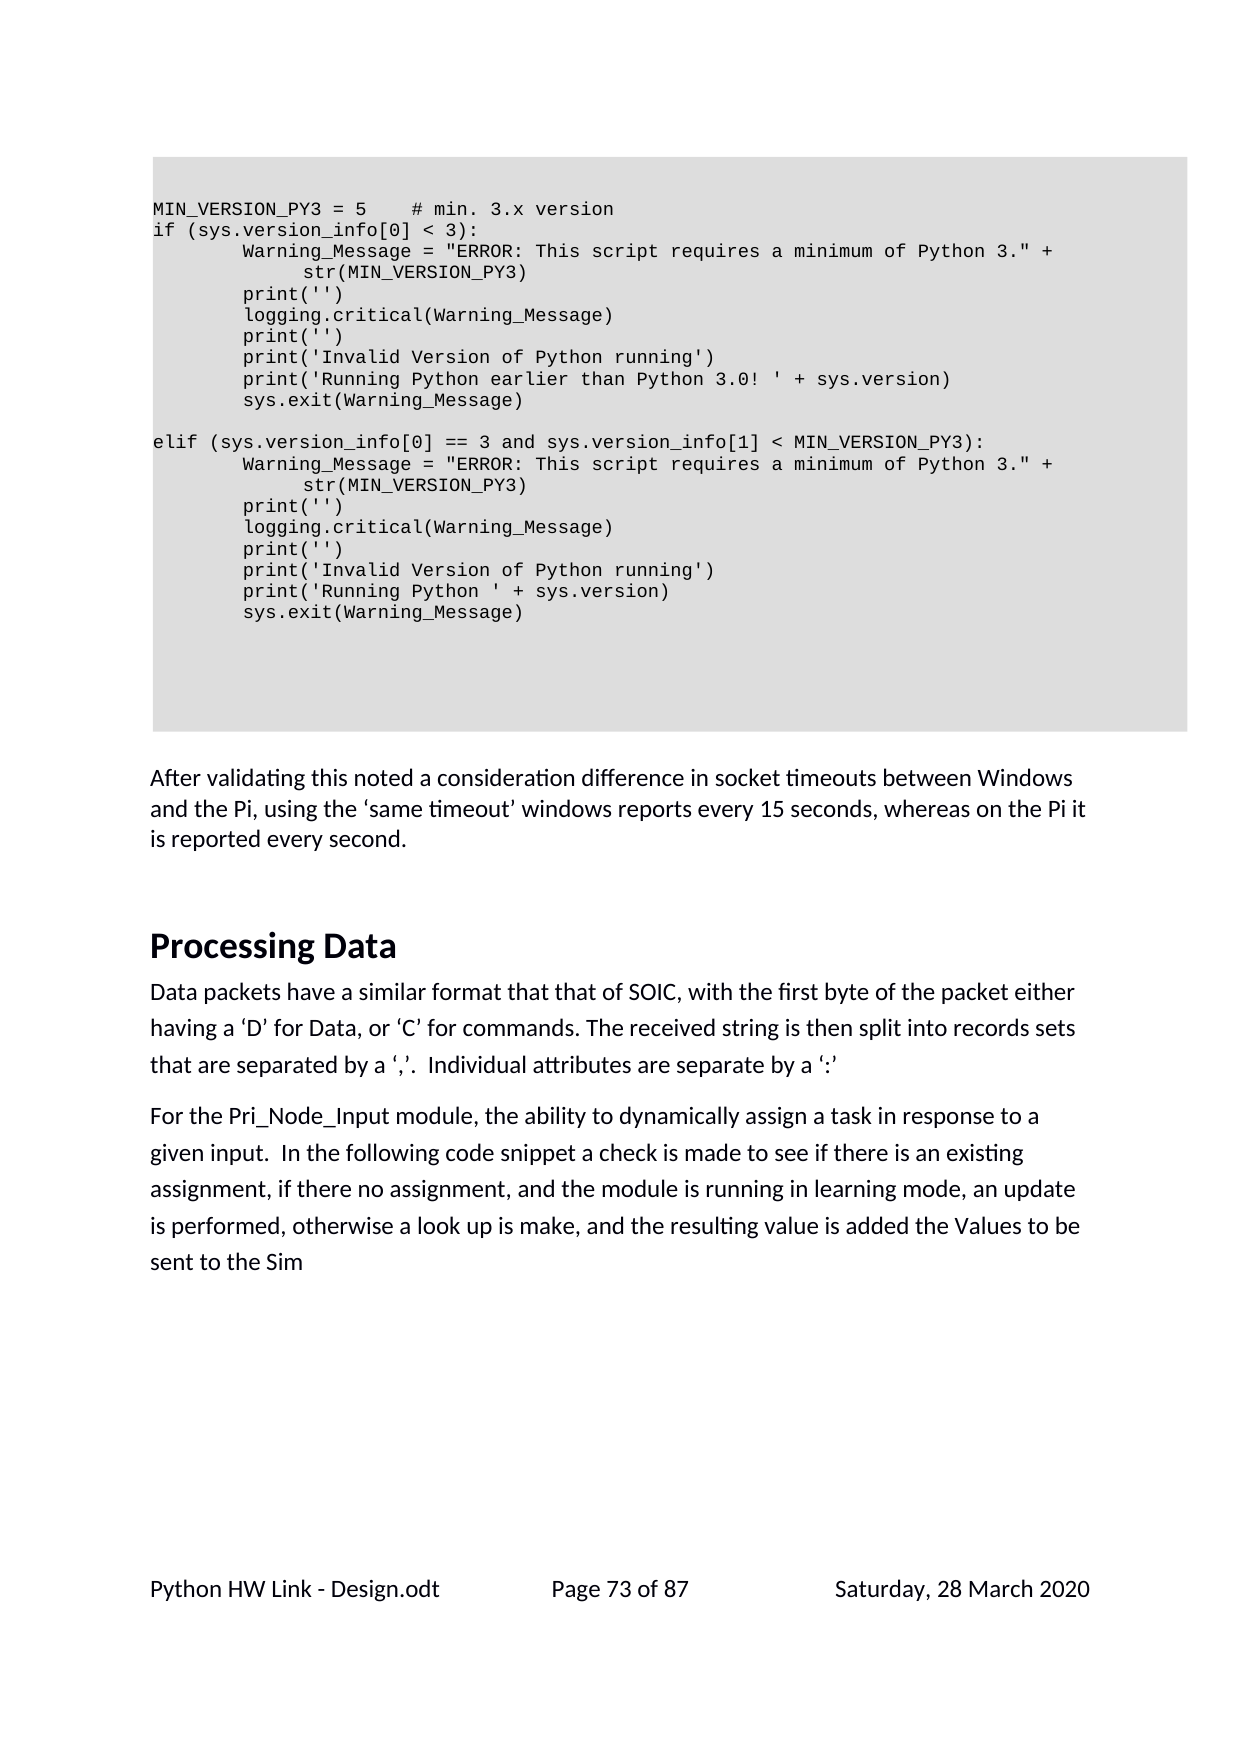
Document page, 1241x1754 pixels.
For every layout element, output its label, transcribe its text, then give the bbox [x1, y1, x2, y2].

subtitle Processing Data [150, 922, 1090, 968]
text Data packets have a similar format that that of SOIC, with the first byte of the packet either having a ‘D’ for Data, or ‘C’ for commands. The received string is then split into records sets that are separated by a ‘,’. Individual attributes are separate by a ‘:’ [150, 976, 1090, 1079]
text After validating this noted a consideration difference in socket timeouts between Windows and the Pi, using the ‘same timeout’ windows reports every 15 seconds, whereas on the Pi it is reported every second. [150, 762, 1090, 854]
text For the Pri_Node_Input module, the ability to dynamically assign a task in response to a given input. In the following code snippet a check is made to see if there is an existing assignment, if there no assignment, and the module is running in learning mode, an update is performed, otherwise a look up is make, and the resulting value is added the Values to be sent to the Sim [150, 1100, 1090, 1277]
